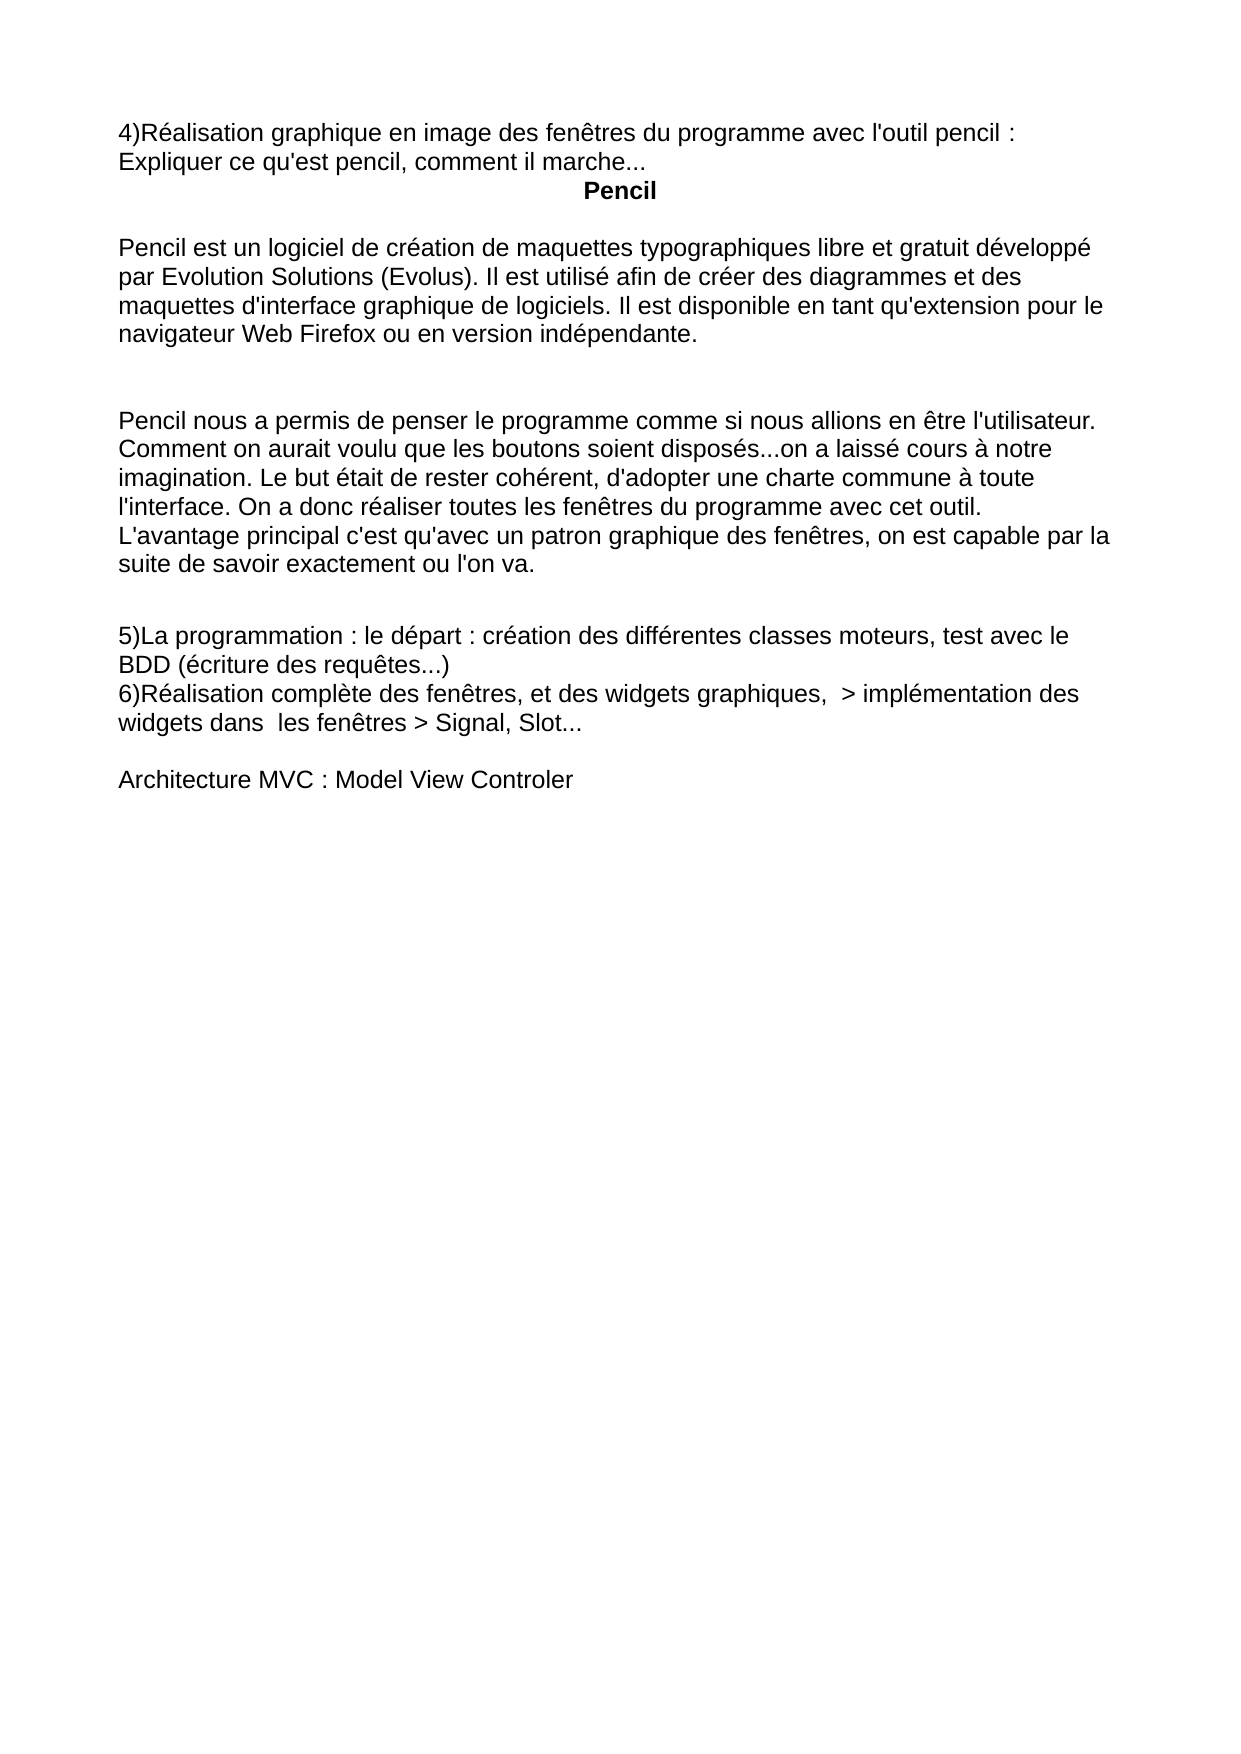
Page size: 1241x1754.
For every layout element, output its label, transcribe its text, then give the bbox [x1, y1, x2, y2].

text Pencil nous a permis de penser le programme comme si nous allions en être l'utilisateur. Comment on aurait voulu que les boutons soient disposés...on a laissé cours à notre imagination. Le but était de rester cohérent, d'adopter une charte commune à toute l'interface. On a donc réaliser toutes les fenêtres du programme avec cet outil. [118, 406, 1122, 521]
text 6)Réalisation complète des fenêtres, et des widgets graphiques, > implémentation des widgets dans les fenêtres > Signal, Slot... [118, 679, 1122, 736]
text 4)Réalisation graphique en image des fenêtres du programme avec l'outil pencil : Expliquer ce qu'est pencil, comment il marche... [118, 118, 1122, 176]
text Pencil [118, 176, 1122, 204]
text Architecture MVC : Model View Controler [118, 765, 1122, 794]
text 5)La programmation : le départ : création des différentes classes moteurs, test avec le BDD (écriture des requêtes...) [118, 621, 1122, 679]
text L'avantage principal c'est qu'avec un patron graphique des fenêtres, on est capable par la suite de savoir exactement ou l'on va. [118, 521, 1122, 578]
text Pencil est un logiciel de création de maquettes typographiques libre et gratuit développé par Evolution Solutions (Evolus). Il est utilisé afin de créer des diagrammes et des maquettes d'interface graphique de logiciels. Il est disponible en tant qu'extension pour le navigateur Web Firefox ou en version indépendante. [118, 233, 1122, 348]
